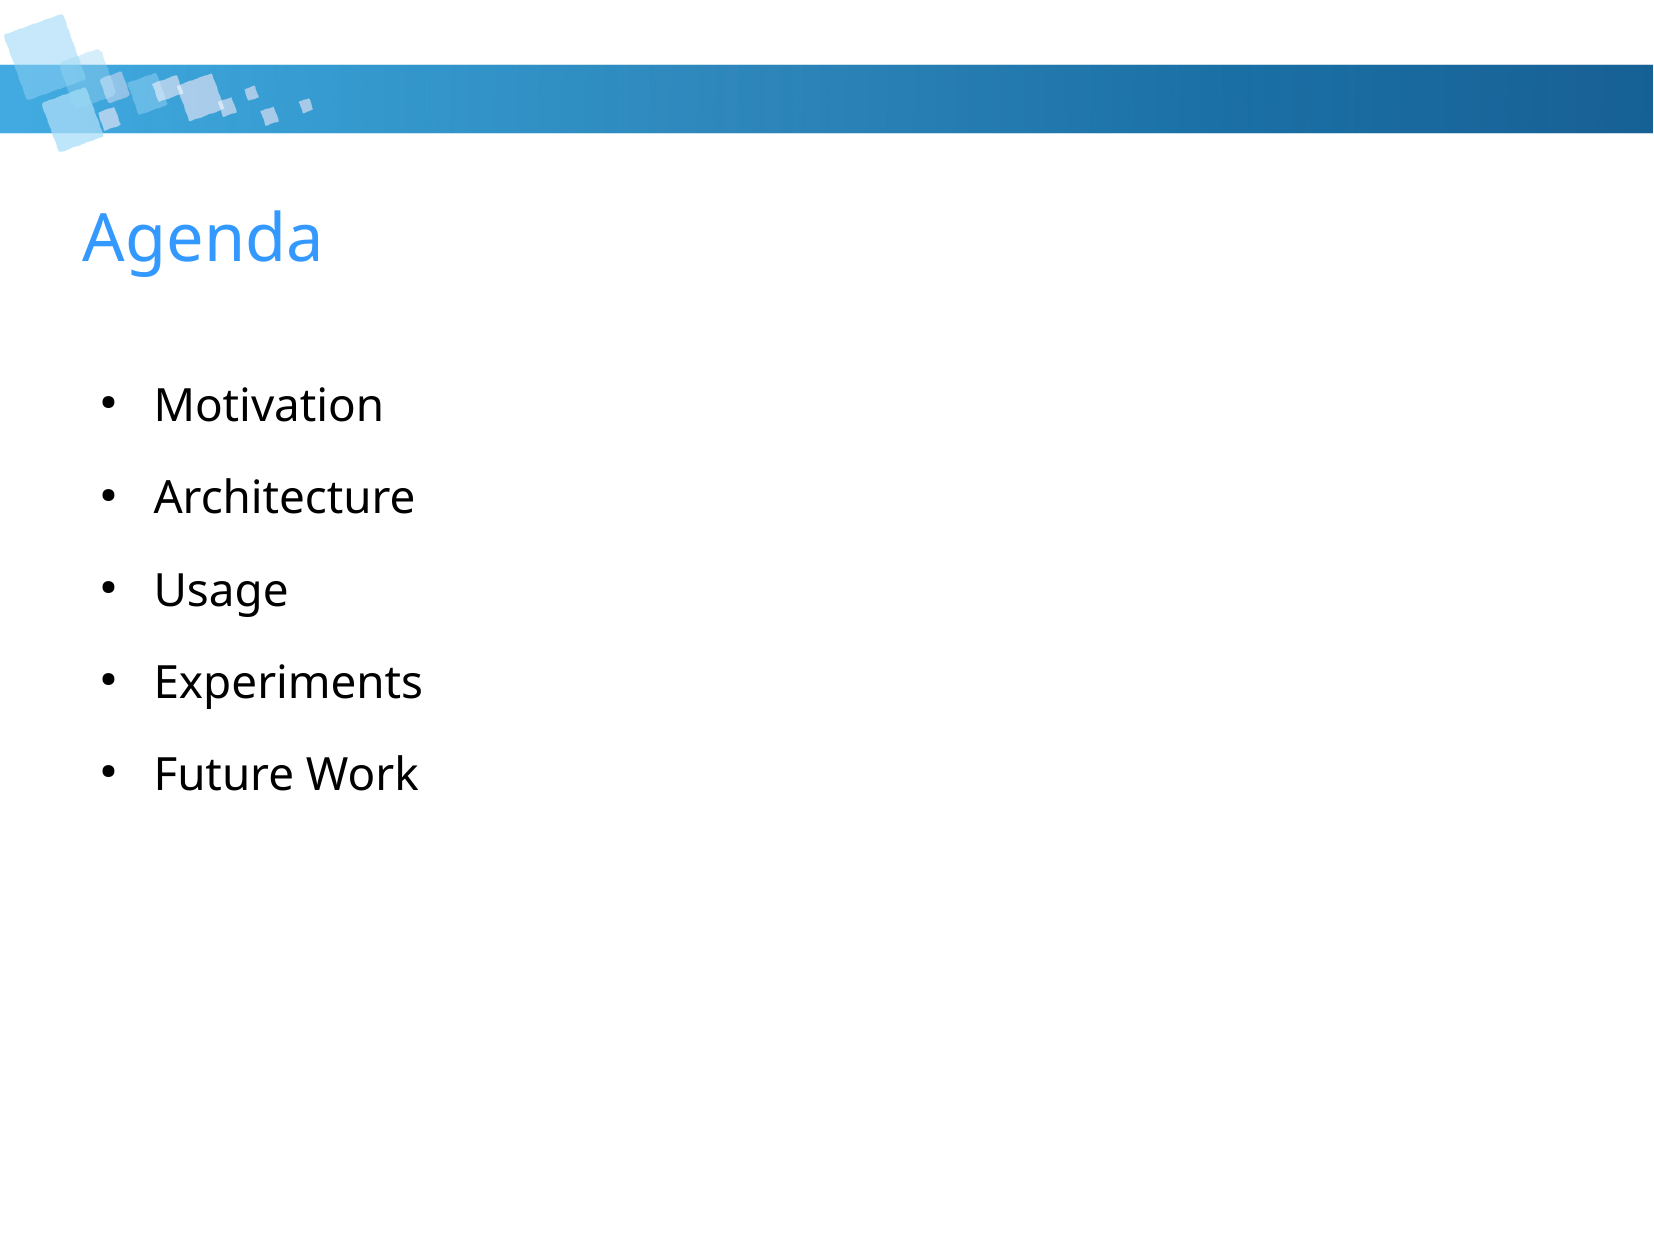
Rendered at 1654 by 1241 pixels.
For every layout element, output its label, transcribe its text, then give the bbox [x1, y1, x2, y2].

title Agenda [82, 132, 1571, 340]
list Motivation Architecture Usage Experiments Future Work [82, 372, 1571, 968]
picture [0, 0, 1653, 1238]
